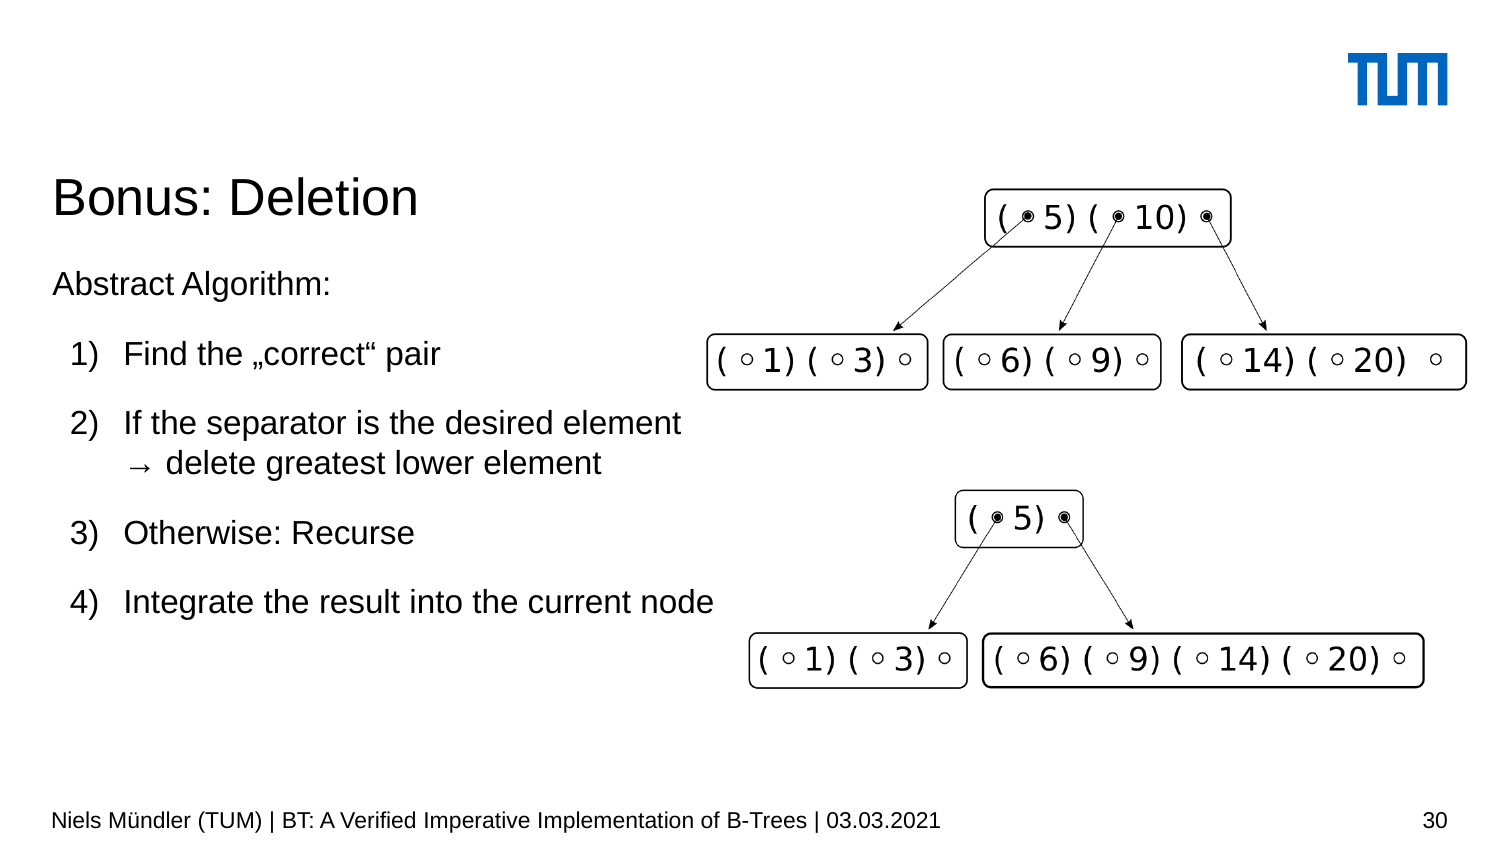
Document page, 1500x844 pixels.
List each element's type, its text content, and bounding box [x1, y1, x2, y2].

list Abstract Algorithm: Find the „correct“ pair If the separator is the desired element → delete greatest lower element Otherwise: Recurse Integrate the result into the current node [52, 262, 1449, 771]
picture [679, 159, 1500, 721]
title Bonus: Deletion [52, 159, 679, 227]
